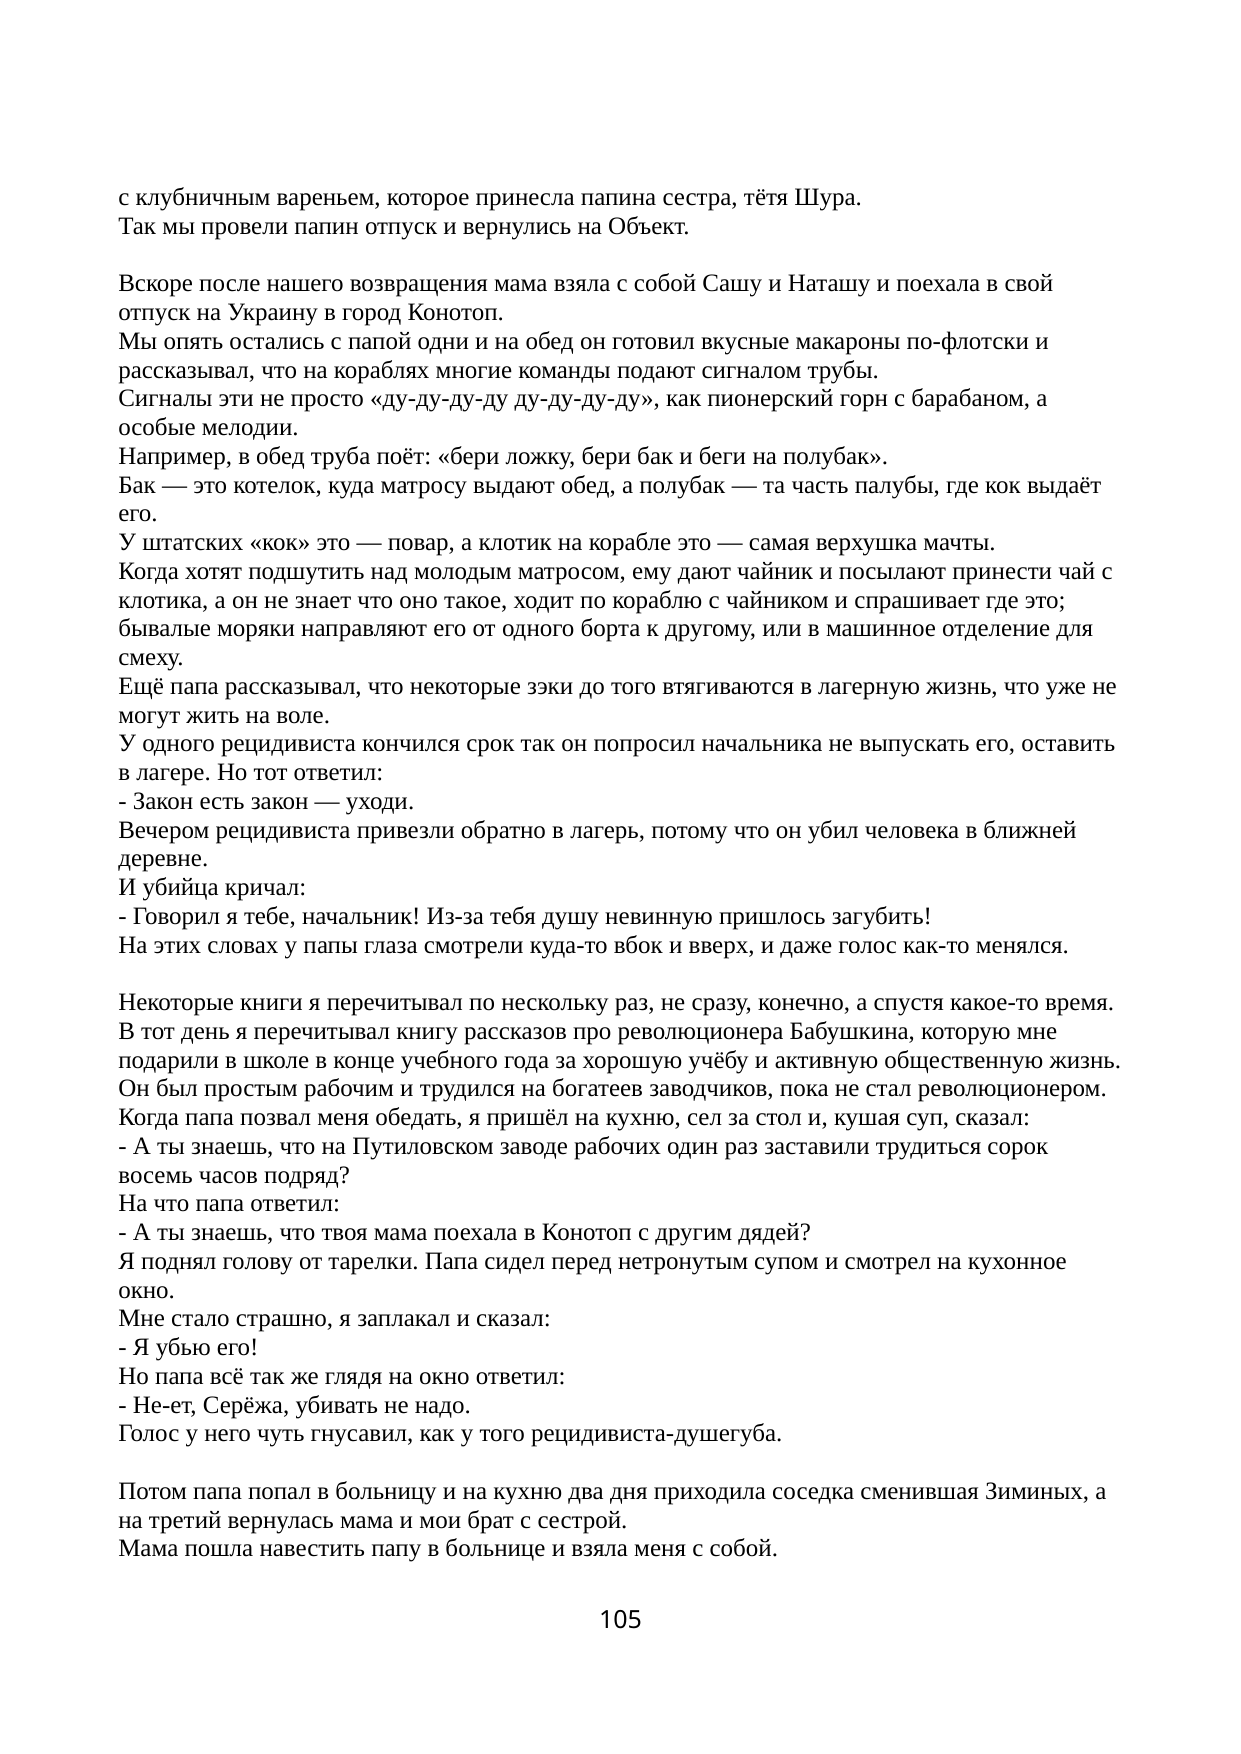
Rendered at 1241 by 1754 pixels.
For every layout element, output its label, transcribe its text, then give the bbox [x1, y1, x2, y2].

text Потом папа попал в больницу и на кухню два дня приходила соседка сменившая Зиминых, а на третий вернулась мама и мои брат с сестрой. [118, 1476, 1122, 1533]
text Мы опять остались с папой одни и на обед он готовил вкусные макароны по-флотски и рассказывал, что на кораблях многие команды подают сигналом трубы. [118, 326, 1122, 383]
text Я поднял голову от тарелки. Папа сидел перед нетронутым супом и смотрел на кухонное окно. [118, 1246, 1122, 1303]
text Голос у него чуть гнусавил, как у того рецидивиста-душегуба. [118, 1418, 1122, 1447]
text На этих словах у папы глаза смотрели куда-то вбок и вверх, и даже голос как-то менялся. [118, 930, 1122, 958]
text Некоторые книги я перечитывал по нескольку раз, не сразу, конечно, а спустя какое-то время. В тот день я перечитывал книгу рассказов про революционера Бабушкина, которую мне подарили в школе в конце учебного года за хорошую учёбу и активную общественную жизнь. Он был простым рабочим и трудился на богатеев заводчиков, пока не стал революционером. [118, 987, 1122, 1102]
text - Говорил я тебе, начальник! Из-за тебя душу невинную пришлось загубить! [118, 901, 1122, 930]
text Когда папа позвал меня обедать, я пришёл на кухню, сел за стол и, кушая суп, сказал: [118, 1102, 1122, 1131]
text Бак — это котелок, куда матросу выдают обед, а полубак — та часть палубы, где кок выдаёт его. [118, 470, 1122, 527]
text Мне стало страшно, я заплакал и сказал: [118, 1303, 1122, 1332]
text Мама пошла навестить папу в больнице и взяла меня с собой. [118, 1533, 1122, 1562]
text У штатских «кок» это — повар, а клотик на корабле это — самая верхушка мачты. [118, 527, 1122, 556]
text У одного рецидивиста кончился срок так он попросил начальника не выпускать его, оставить в лагере. Но тот ответил: [118, 728, 1122, 786]
text На что папа ответил: [118, 1188, 1122, 1217]
text с клубничным вареньем, которое принесла папина сестра, тётя Шура. [118, 182, 1122, 211]
text Ещё папа рассказывал, что некоторые зэки до того втягиваются в лагерную жизнь, что уже не могут жить на воле. [118, 671, 1122, 728]
text Вскоре после нашего возвращения мама взяла с собой Сашу и Наташу и поехала в свой отпуск на Украину в город Конотоп. [118, 268, 1122, 326]
text Сигналы эти не просто «ду-ду-ду-ду ду-ду-ду-ду», как пионерский горн с барабаном, а особые мелодии. [118, 383, 1122, 441]
text - А ты знаешь, что твоя мама поехала в Конотоп с другим дядей? [118, 1217, 1122, 1246]
text - Закон есть закон — уходи. [118, 786, 1122, 815]
text - Я убью его! [118, 1332, 1122, 1361]
text Когда хотят подшутить над молодым матросом, ему дают чайник и посылают принести чай с клотика, а он не знает что оно такое, ходит по кораблю с чайником и спрашивает где это; бывалые моряки направляют его от одного борта к другому, или в машинное отделение для смеху. [118, 556, 1122, 671]
text Например, в обед труба поёт: «бери ложку, бери бак и беги на полубак». [118, 441, 1122, 470]
text - Не-ет, Серёжа, убивать не надо. [118, 1390, 1122, 1418]
text - А ты знаешь, что на Путиловском заводе рабочих один раз заставили трудиться сорок восемь часов подряд? [118, 1131, 1122, 1188]
text И убийца кричал: [118, 872, 1122, 901]
text Вечером рецидивиста привезли обратно в лагерь, потому что он убил человека в ближней деревне. [118, 815, 1122, 872]
text Так мы провели папин отпуск и вернулись на Объект. [118, 211, 1122, 240]
text Но папа всё так же глядя на окно ответил: [118, 1361, 1122, 1390]
